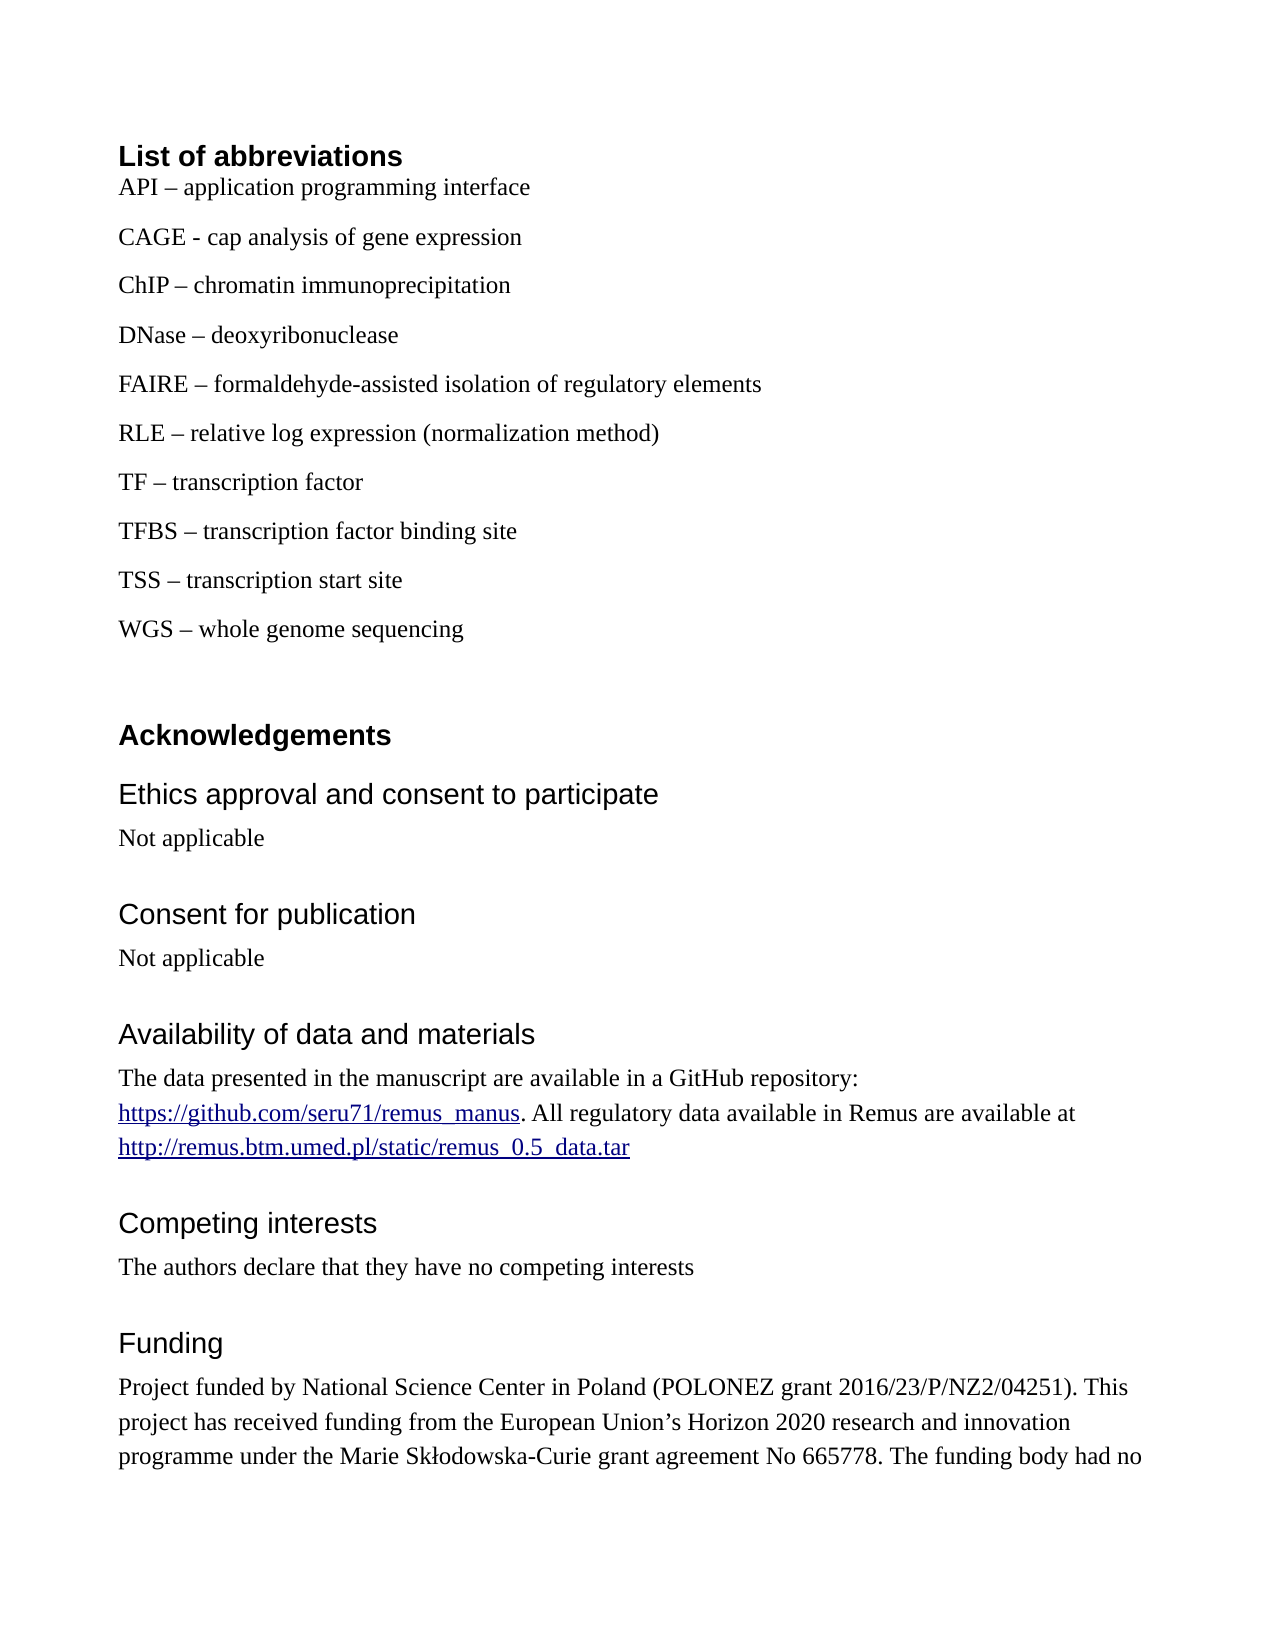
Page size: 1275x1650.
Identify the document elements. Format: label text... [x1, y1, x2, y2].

subtitle Competing interests [118, 1206, 1157, 1240]
text ChIP – chromatin immunoprecipitation [118, 271, 1157, 299]
subtitle Ethics approval and consent to participate [118, 777, 1157, 811]
text TSS – transcription start site [118, 565, 1157, 594]
text Not applicable [118, 823, 1157, 852]
text TFBS – transcription factor binding site [118, 516, 1157, 545]
subtitle Availability of data and materials [118, 1017, 1157, 1051]
subtitle List of abbreviations [118, 139, 1157, 172]
text CAGE - cap analysis of gene expression [118, 222, 1157, 250]
text FAIRE – formaldehyde-assisted isolation of regulatory elements [118, 369, 1157, 397]
text WGS – whole genome sequencing [118, 614, 1157, 643]
text Not applicable [118, 943, 1157, 972]
text Project funded by National Science Center in Poland (POLONEZ grant 2016/23/P/NZ2/04251). This project has received funding from the European Union’s Horizon 2020 research and innovation programme under the Marie Skłodowska-Curie grant agreement No 665778. The funding body had no [118, 1372, 1157, 1470]
text API – application programming interface [118, 172, 1157, 201]
text RLE – relative log expression (normalization method) [118, 418, 1157, 447]
text DNase – deoxyribonuclease [118, 320, 1157, 348]
subtitle Acknowledgements [118, 718, 1157, 752]
text TF – transcription factor [118, 467, 1157, 496]
subtitle Funding [118, 1326, 1157, 1360]
text The data presented in the manuscript are available in a GitHub repository: https://github.com/seru71/remus_manus. All regulatory data available in Remus are available at http://remus.btm.umed.pl/static/remus_0.5_data.tar [118, 1063, 1157, 1161]
text The authors declare that they have no competing interests [118, 1252, 1157, 1281]
subtitle Consent for publication [118, 897, 1157, 931]
